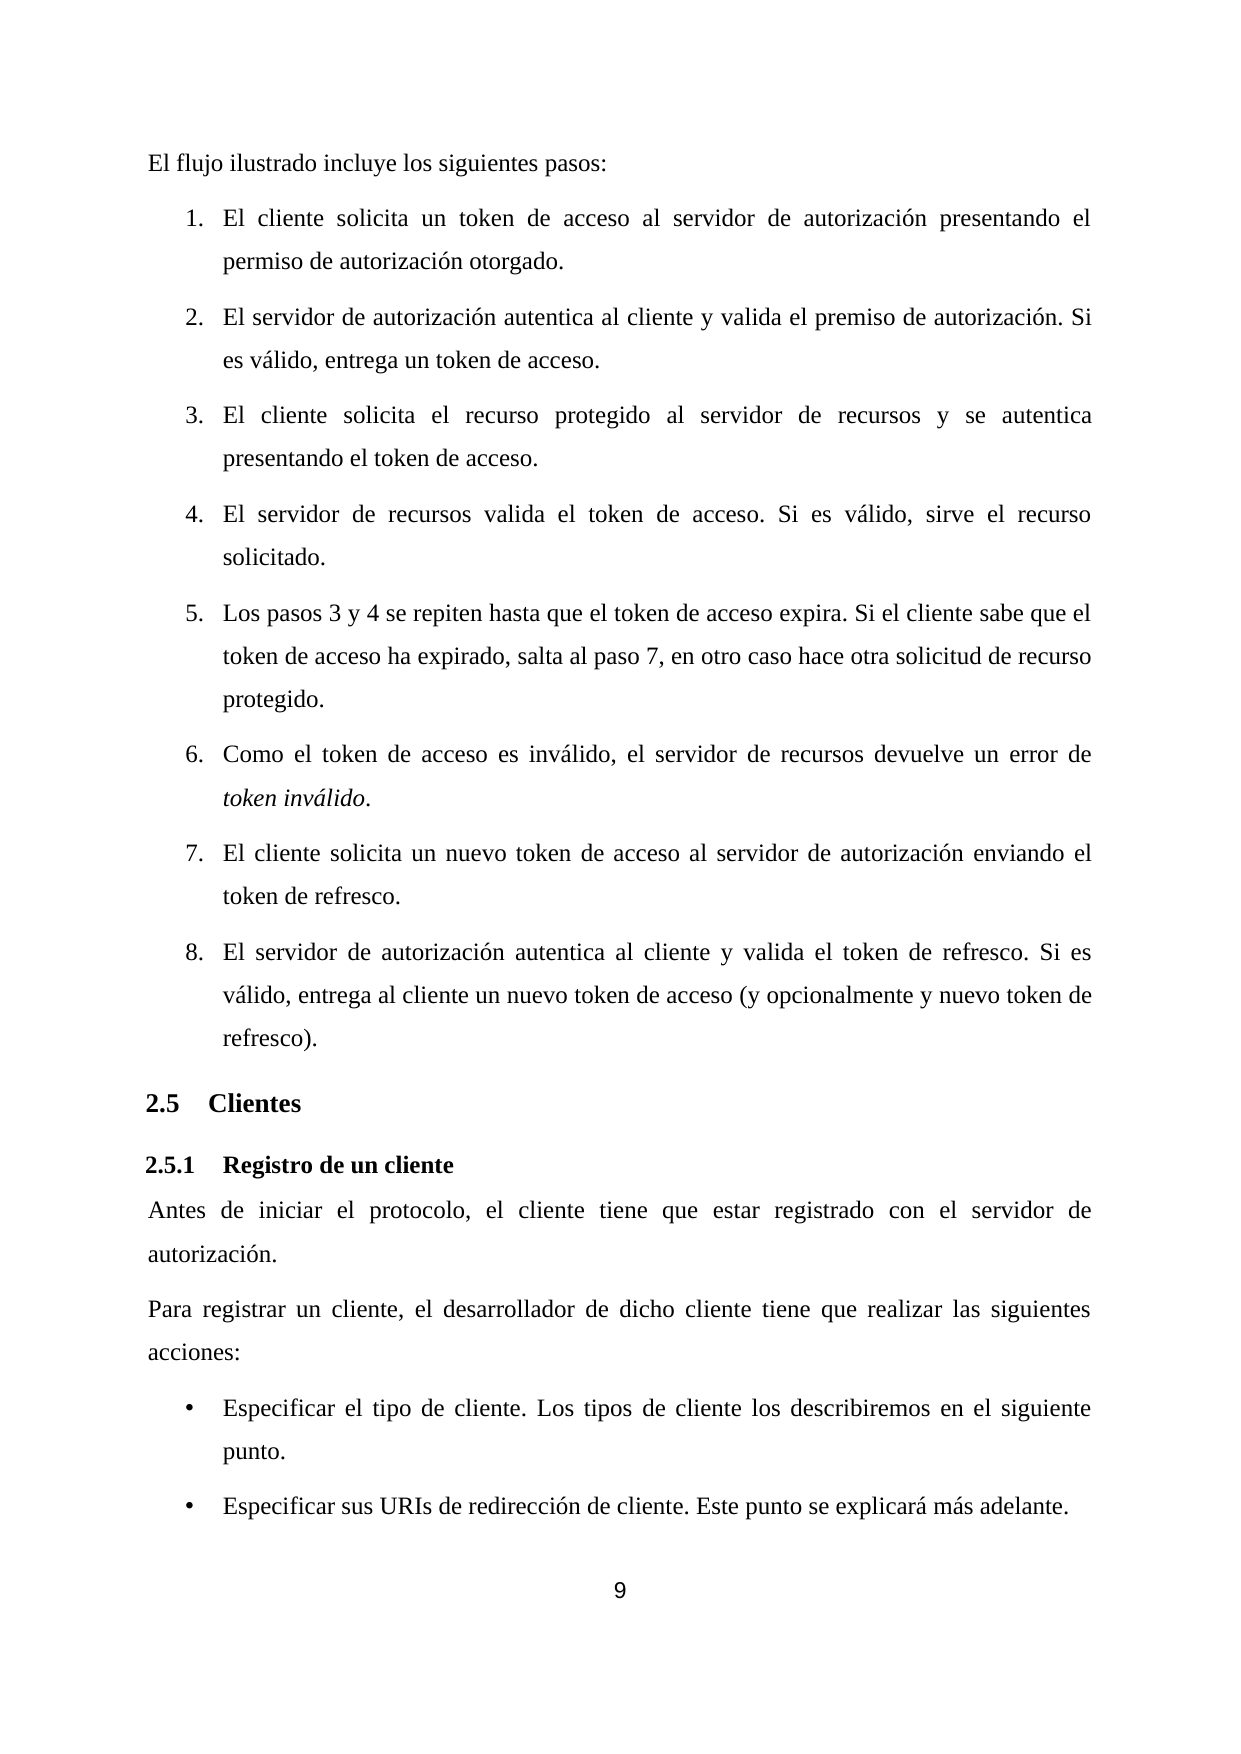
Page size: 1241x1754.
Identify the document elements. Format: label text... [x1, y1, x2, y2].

list El servidor de recursos valida el token de acceso. Si es válido, sirve el recurso solicitado. [185, 499, 1093, 571]
list El cliente solicita un nuevo token de acceso al servidor de autorización enviando el token de refresco. [185, 838, 1093, 910]
subtitle Registro de un cliente [139, 1150, 1093, 1179]
list Especificar el tipo de cliente. Los tipos de cliente los describiremos en el siguiente punto. [185, 1393, 1093, 1465]
list El servidor de autorización autentica al cliente y valida el premiso de autorización. Si es válido, entrega un token de acceso. [185, 302, 1093, 374]
list Como el token de acceso es inválido, el servidor de recursos devuelve un error de token inválido. [185, 739, 1093, 811]
text Antes de iniciar el protocolo, el cliente tiene que estar registrado con el servidor de autorización. [148, 1196, 1093, 1267]
text Para registrar un cliente, el desarrollador de dicho cliente tiene que realizar las siguientes acciones: [148, 1294, 1093, 1366]
list El servidor de autorización autentica al cliente y valida el token de refresco. Si es válido, entrega al cliente un nuevo token de acceso (y opcionalmente y nuevo token de refresco). [185, 937, 1093, 1052]
subtitle Clientes [139, 1087, 1093, 1118]
list Los pasos 3 y 4 se repiten hasta que el token de acceso expira. Si el cliente sabe que el token de acceso ha expirado, salta al paso 7, en otro caso hace otra solicitud de recurso protegido. [185, 598, 1093, 713]
list El cliente solicita el recurso protegido al servidor de recursos y se autentica presentando el token de acceso. [185, 400, 1093, 472]
list Especificar sus URIs de redirección de cliente. Este punto se explicará más adelante. [185, 1491, 1093, 1520]
text El flujo ilustrado incluye los siguientes pasos: [148, 148, 1093, 176]
list El cliente solicita un token de acceso al servidor de autorización presentando el permiso de autorización otorgado. [185, 203, 1093, 275]
